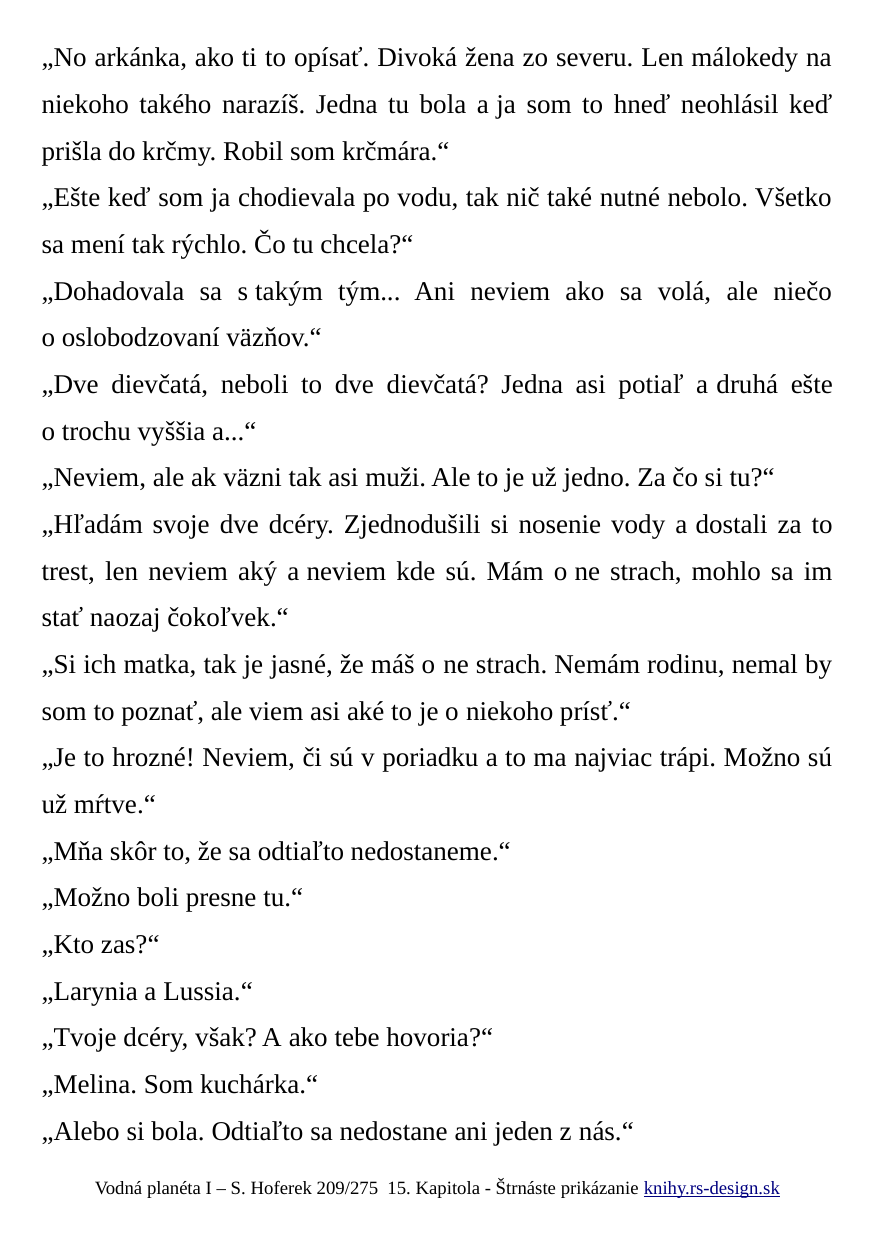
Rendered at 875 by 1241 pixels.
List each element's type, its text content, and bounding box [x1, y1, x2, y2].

text „Dve dievčatá, neboli to dve dievčatá? Jedna asi potiaľ a druhá ešte o trochu vyššia a...“ [41, 368, 833, 446]
text „Tvoje dcéry, však? A ako tebe hovoria?“ [41, 1021, 833, 1052]
text „Alebo si bola. Odtiaľto sa nedostane ani jeden z nás.“ [41, 1115, 833, 1146]
text „Hľadám svoje dve dcéry. Zjednodušili si nosenie vody a dostali za to trest, len neviem aký a neviem kde sú. Mám o ne strach, mohlo sa im stať naozaj čokoľvek.“ [41, 508, 833, 632]
text „Možno boli presne tu.“ [41, 881, 833, 912]
text „Mňa skôr to, že sa odtiaľto nedostaneme.“ [41, 835, 833, 866]
text „Si ich matka, tak je jasné, že máš o ne strach. Nemám rodinu, nemal by som to poznať, ale viem asi aké to je o niekoho prísť.“ [41, 648, 833, 726]
text „Larynia a Lussia.“ [41, 975, 833, 1006]
text „Ešte keď som ja chodievala po vodu, tak nič také nutné nebolo. Všetko sa mení tak rýchlo. Čo tu chcela?“ [41, 181, 833, 259]
text „Je to hrozné! Neviem, či sú v poriadku a to ma najviac trápi. Možno sú už mŕtve.“ [41, 741, 833, 819]
text „Melina. Som kuchárka.“ [41, 1068, 833, 1099]
text „No arkánka, ako ti to opísať. Divoká žena zo severu. Len málokedy na niekoho takého narazíš. Jedna tu bola a ja som to hneď neohlásil keď prišla do krčmy. Robil som krčmára.“ [41, 41, 833, 166]
text „Kto zas?“ [41, 928, 833, 959]
text „Dohadovala sa s takým tým... Ani neviem ako sa volá, ale niečo o oslobodzovaní väzňov.“ [41, 275, 833, 352]
text „Neviem, ale ak väzni tak asi muži. Ale to je už jedno. Za čo si tu?“ [41, 461, 833, 492]
